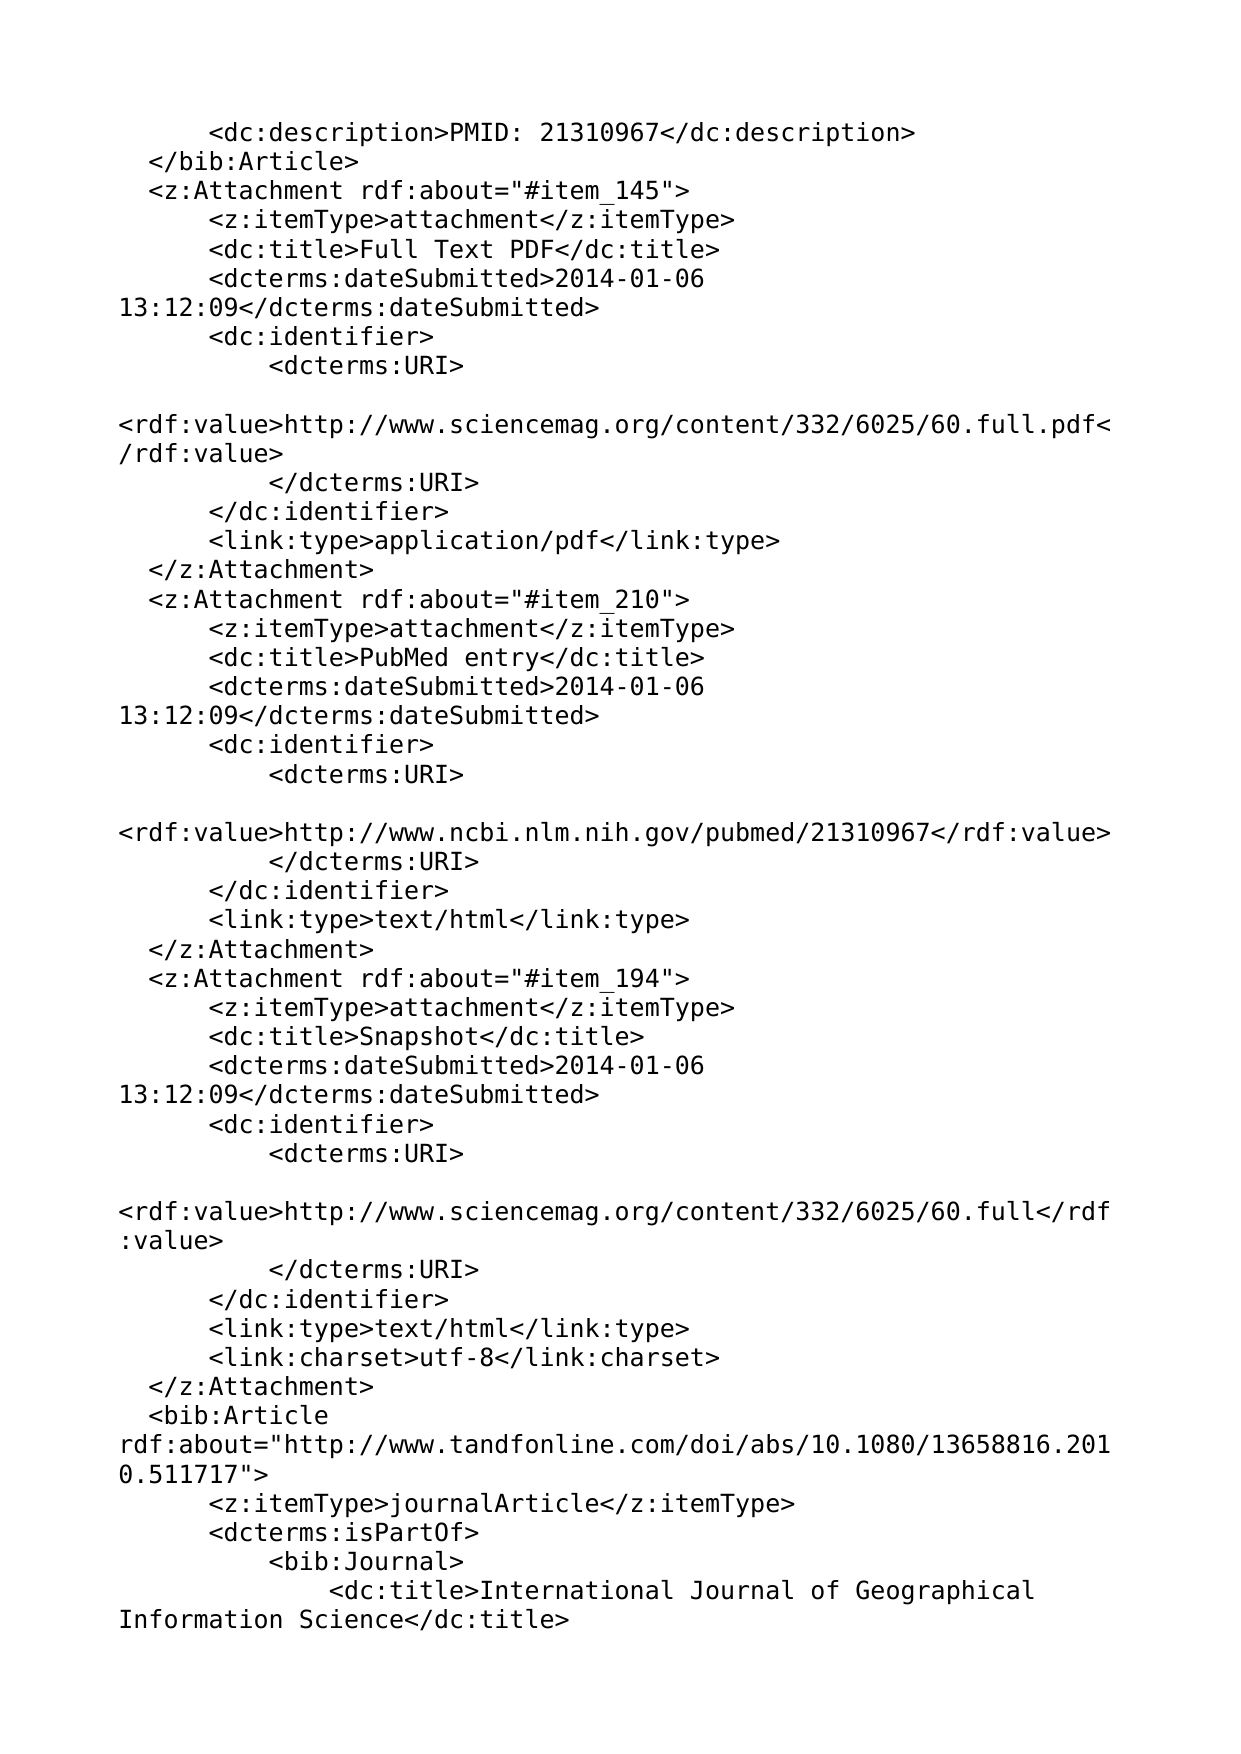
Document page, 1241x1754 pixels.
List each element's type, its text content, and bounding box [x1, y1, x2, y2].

text <dc:description>PMID: 21310967</dc:description> </bib:Article> <z:Attachment rdf:about="#item_145"> <z:itemType>attachment</z:itemType> <dc:title>Full Text PDF</dc:title> <dcterms:dateSubmitted>2014-01-06 13:12:09</dcterms:dateSubmitted> <dc:identifier> <dcterms:URI> <rdf:value>http://www.sciencemag.org/content/332/6025/60.full.pdf</rdf:value> </dcterms:URI> </dc:identifier> <link:type>application/pdf</link:type> </z:Attachment> <z:Attachment rdf:about="#item_210"> <z:itemType>attachment</z:itemType> <dc:title>PubMed entry</dc:title> <dcterms:dateSubmitted>2014-01-06 13:12:09</dcterms:dateSubmitted> <dc:identifier> <dcterms:URI> <rdf:value>http://www.ncbi.nlm.nih.gov/pubmed/21310967</rdf:value> </dcterms:URI> </dc:identifier> <link:type>text/html</link:type> </z:Attachment> <z:Attachment rdf:about="#item_194"> <z:itemType>attachment</z:itemType> <dc:title>Snapshot</dc:title> <dcterms:dateSubmitted>2014-01-06 13:12:09</dcterms:dateSubmitted> <dc:identifier> <dcterms:URI> <rdf:value>http://www.sciencemag.org/content/332/6025/60.full</rdf:value> </dcterms:URI> </dc:identifier> <link:type>text/html</link:type> <link:charset>utf-8</link:charset> </z:Attachment> <bib:Article rdf:about="http://www.tandfonline.com/doi/abs/10.1080/13658816.2010.511717"> <z:itemType>journalArticle</z:itemType> <dcterms:isPartOf> <bib:Journal> <dc:title>International Journal of Geographical Information Science</dc:title> [118, 118, 1122, 1635]
